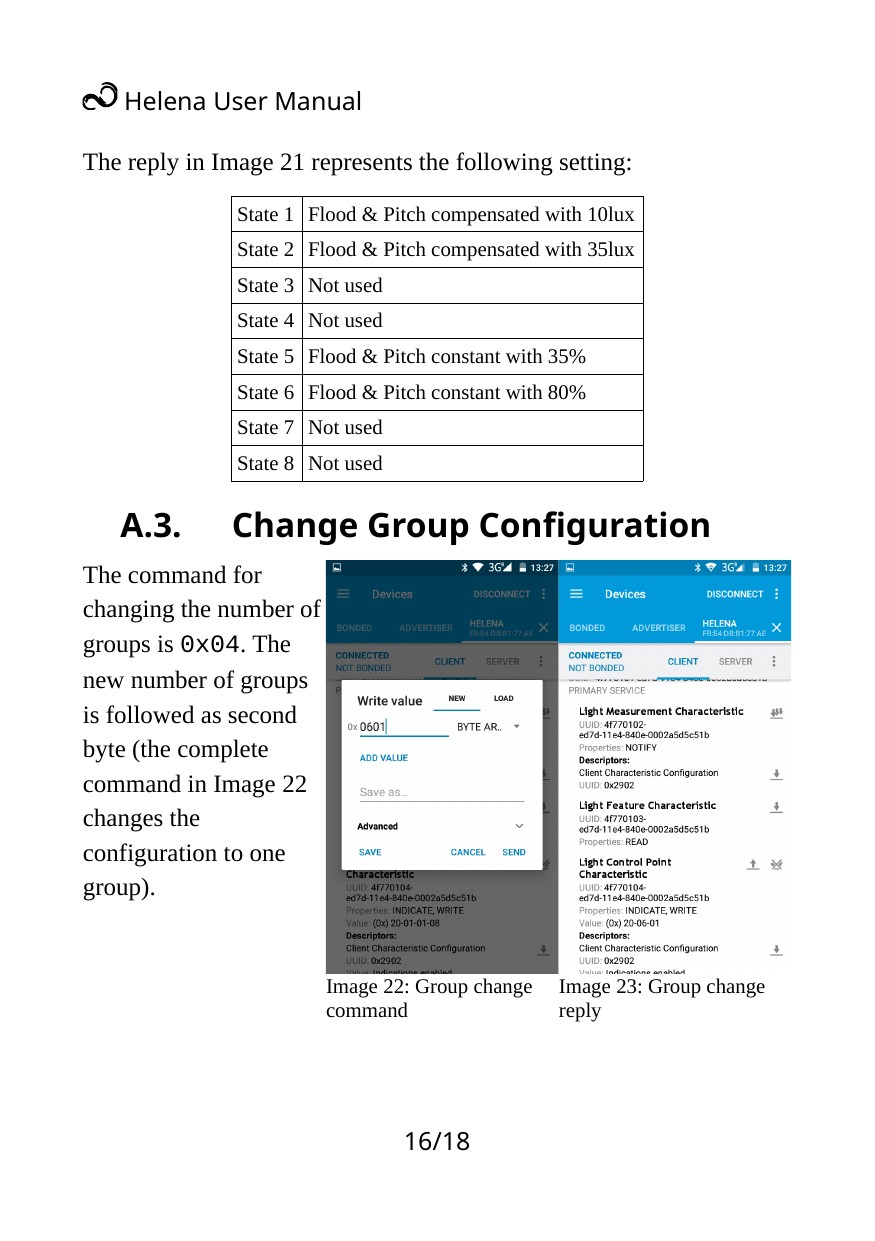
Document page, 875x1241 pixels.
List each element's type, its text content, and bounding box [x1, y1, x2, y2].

table_cell Flood & Pitch constant with 35% [303, 339, 643, 374]
text The command for changing the number of groups is 0x04. The new number of groups is followed as second byte (the complete command in Image 22 changes the configuration to one group). [83, 560, 326, 1022]
table_cell State 7 [232, 411, 302, 445]
table_cell State 6 [232, 375, 302, 409]
picture [325, 642, 792, 974]
table_cell Not used [303, 268, 643, 303]
text The reply in Image 21 represents the following setting: [83, 147, 791, 175]
table_cell State 8 [232, 446, 302, 481]
table_cell State 3 [232, 268, 302, 303]
table_cell Not used [303, 446, 643, 481]
picture [737, 565, 744, 571]
picture [474, 563, 482, 570]
text Image 22: Group change command [326, 974, 558, 1022]
picture [753, 563, 758, 571]
picture [505, 591, 515, 597]
table_cell Flood & Pitch constant with 80% [303, 375, 643, 409]
picture [475, 621, 483, 626]
text Image 23: Group change reply [559, 974, 791, 1022]
table_cell State 5 [232, 339, 302, 374]
table_header State 1 [232, 197, 302, 231]
picture [708, 621, 716, 626]
picture [504, 565, 511, 571]
table_cell State 4 [232, 304, 302, 338]
table_cell Not used [303, 304, 643, 338]
table_cell Flood & Pitch compensated with 35lux [303, 232, 643, 267]
table_header Flood & Pitch compensated with 10lux [303, 197, 643, 231]
subtitle Change Group Configuration [120, 502, 791, 547]
table_cell State 2 [232, 232, 302, 267]
picture [738, 591, 748, 597]
picture [520, 563, 525, 571]
table_cell Not used [303, 411, 643, 445]
